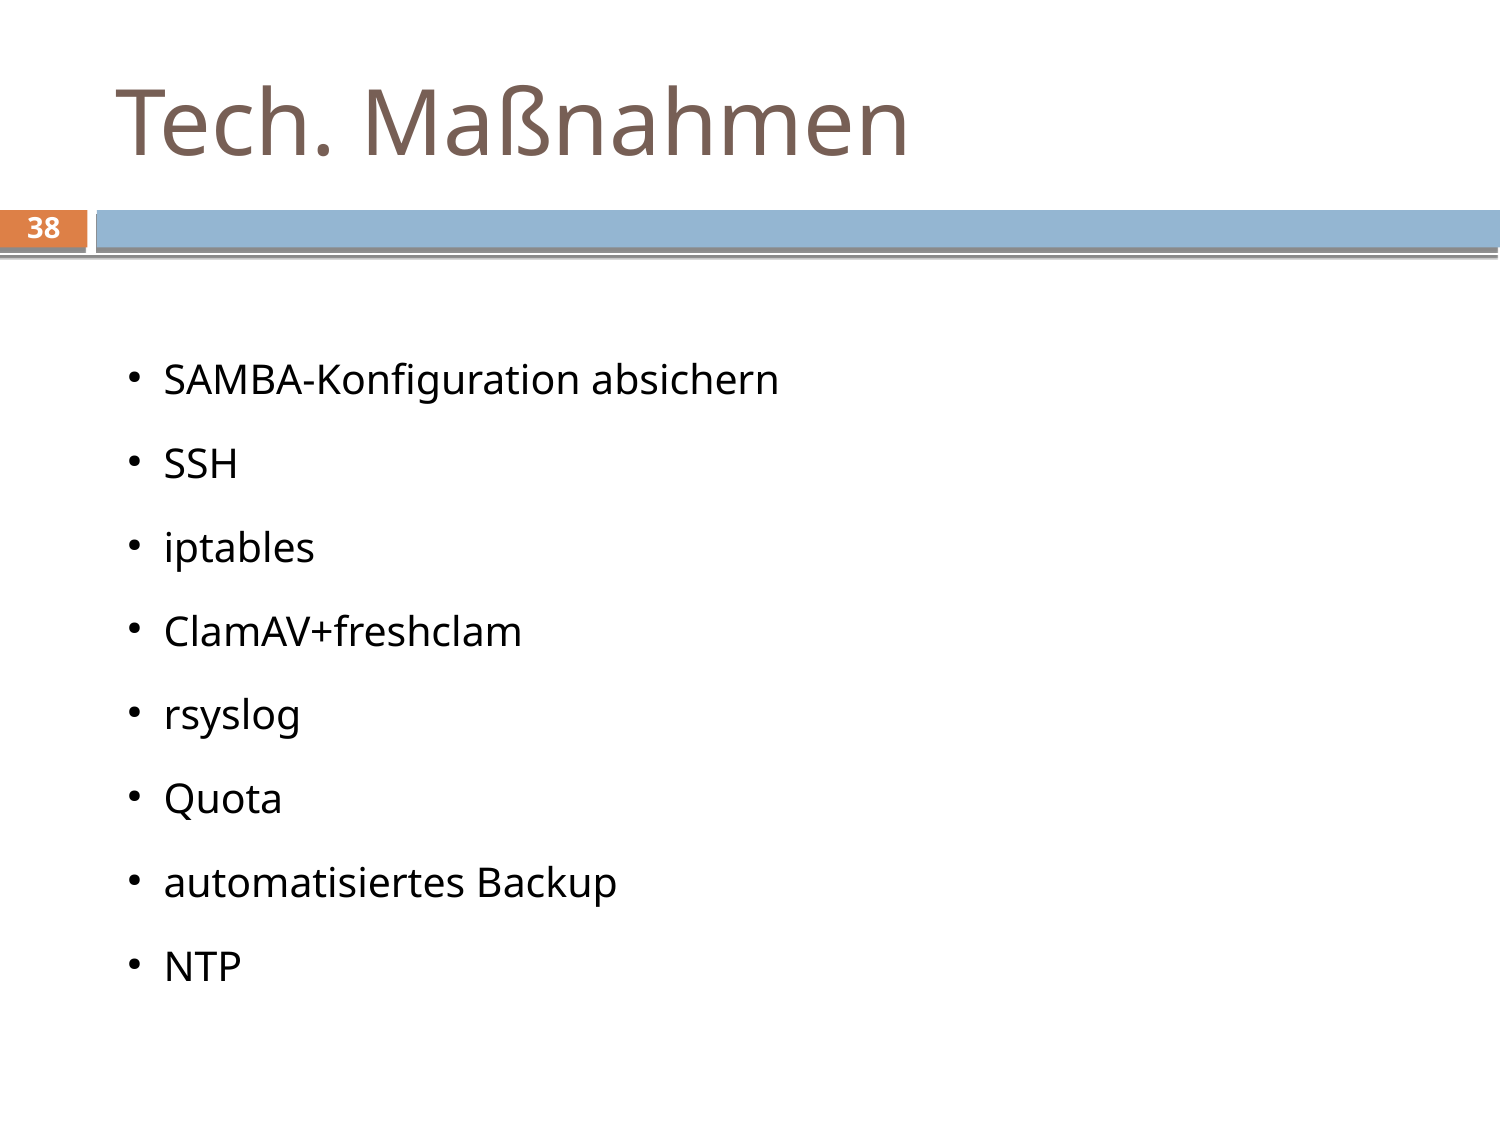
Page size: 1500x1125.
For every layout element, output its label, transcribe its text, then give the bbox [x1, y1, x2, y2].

title Tech. Maßnahmen [100, 37, 1438, 200]
list SAMBA-Konfiguration absichern SSH iptables ClamAV+freshclam rsyslog Quota automatisiertes Backup NTP [100, 262, 1438, 1000]
